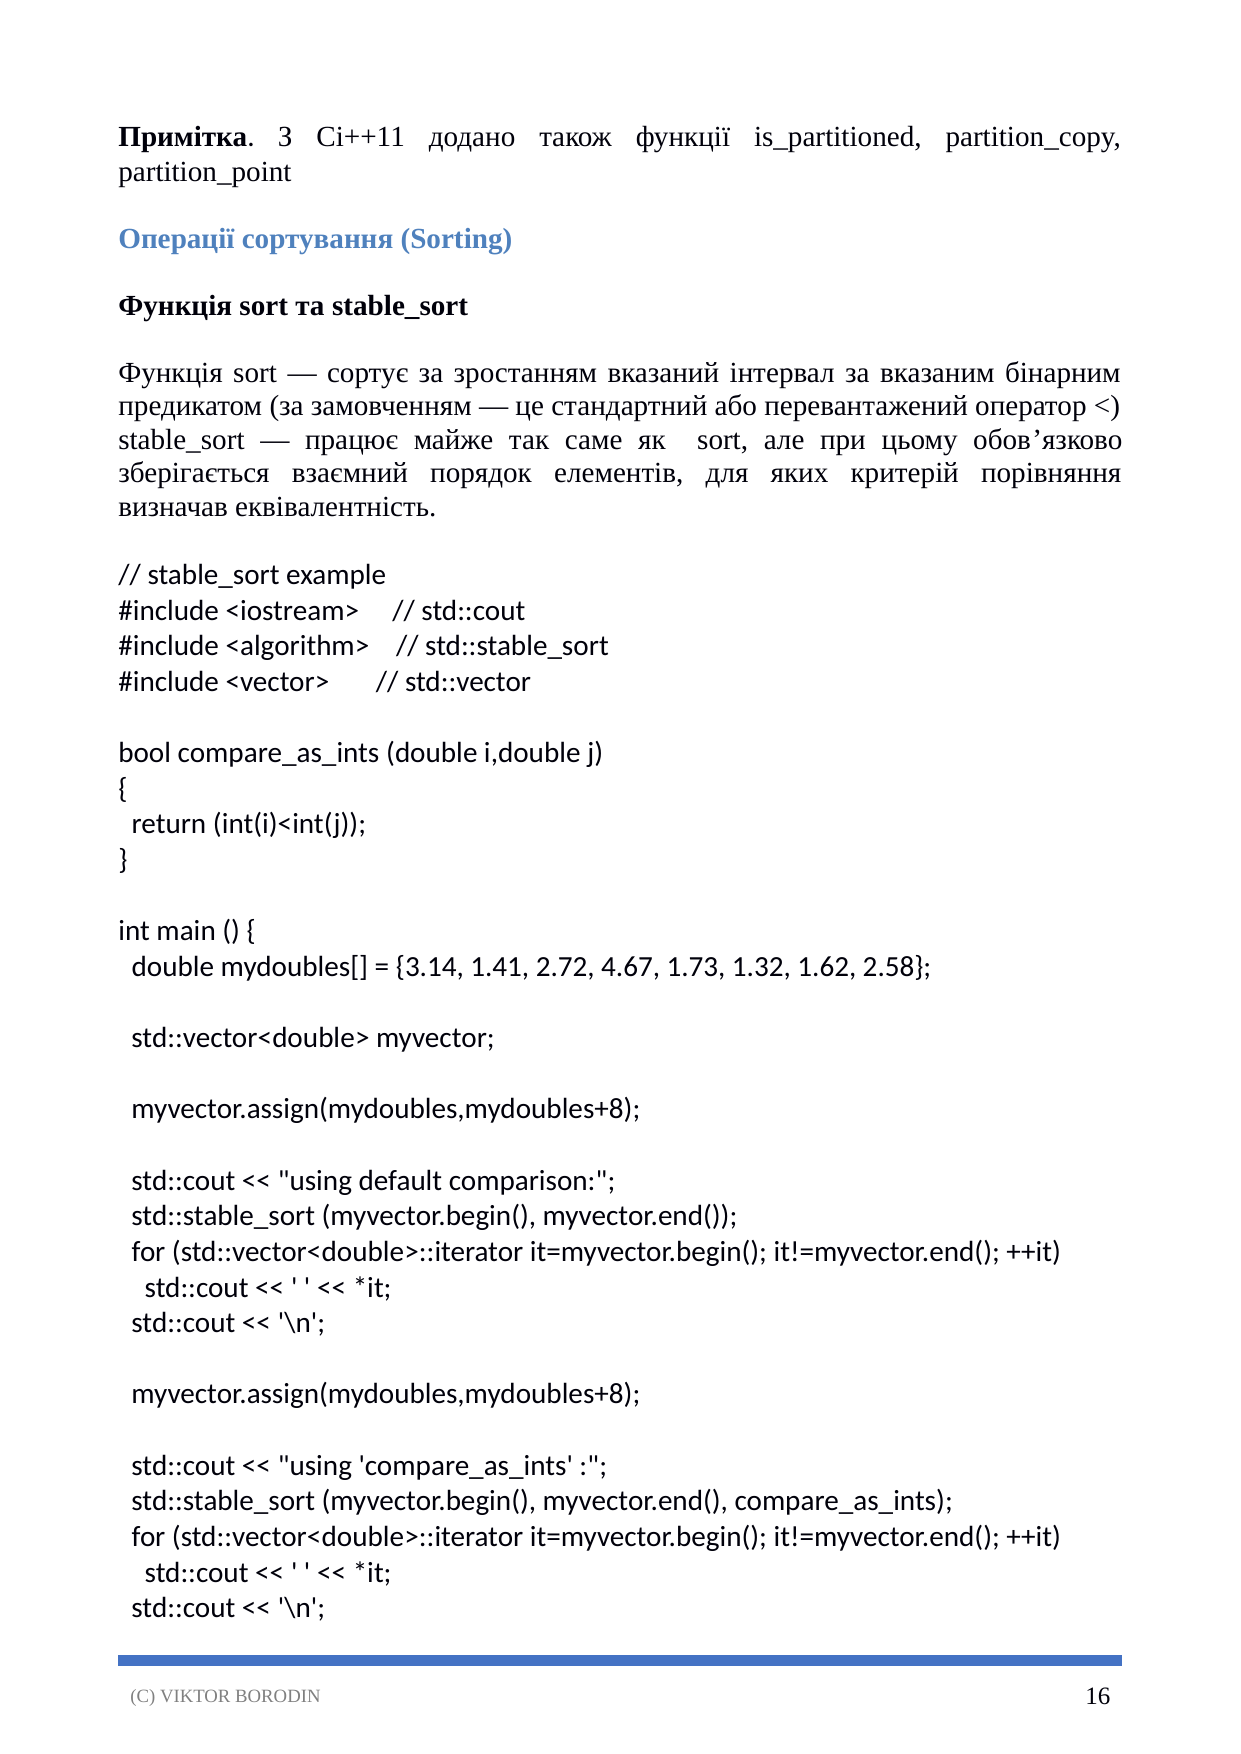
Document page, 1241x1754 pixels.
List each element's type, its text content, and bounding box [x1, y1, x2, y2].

text std::cout << '\n'; [118, 1304, 1122, 1340]
text myvector.assign(mydoubles,mydoubles+8); [118, 1376, 1122, 1411]
text #include <algorithm> // std::stable_sort [118, 627, 1122, 663]
text Функція sort та stable_sort [118, 288, 1122, 321]
text myvector.assign(mydoubles,mydoubles+8); [118, 1091, 1122, 1126]
text Примітка. З Сі++11 додано також функції is_partitioned, partition_copy, partition_point [118, 118, 1122, 187]
text double mydoubles[] = {3.14, 1.41, 2.72, 4.67, 1.73, 1.32, 1.62, 2.58}; [118, 948, 1122, 984]
text return (int(i)<int(j)); [118, 806, 1122, 841]
text std::stable_sort (myvector.begin(), myvector.end()); [118, 1197, 1122, 1233]
text std::cout << '\n'; [118, 1589, 1122, 1625]
text int main () { [118, 912, 1122, 948]
subtitle Функція sort — сортує за зростанням вказаний інтервал за вказаним бінарним предикатом (за замовченням — це стандартний або перевантажений оператор <) [118, 355, 1122, 422]
text #include <iostream> // std::cout [118, 592, 1122, 627]
subtitle Операції сортування (Sorting) [118, 221, 1122, 254]
text { [118, 770, 1122, 806]
text } [118, 841, 1122, 877]
text bool compare_as_ints (double i,double j) [118, 734, 1122, 770]
subtitle stable_sort — працює майже так саме як sort, але при цьому обов’язково зберігається взаємний порядок елементів, для яких критерій порівняння визначав еквівалентність. [118, 422, 1122, 523]
text #include <vector> // std::vector [118, 663, 1122, 699]
text std::cout << ' ' << *it; [118, 1554, 1122, 1589]
text std::stable_sort (myvector.begin(), myvector.end(), compare_as_ints); [118, 1482, 1122, 1518]
text for (std::vector<double>::iterator it=myvector.begin(); it!=myvector.end(); ++it) [118, 1233, 1122, 1269]
text std::vector<double> myvector; [118, 1019, 1122, 1055]
text std::cout << "using 'compare_as_ints' :"; [118, 1447, 1122, 1482]
text std::cout << "using default comparison:"; [118, 1162, 1122, 1197]
text // stable_sort example [118, 556, 1122, 592]
text for (std::vector<double>::iterator it=myvector.begin(); it!=myvector.end(); ++it) [118, 1518, 1122, 1554]
text std::cout << ' ' << *it; [118, 1269, 1122, 1304]
